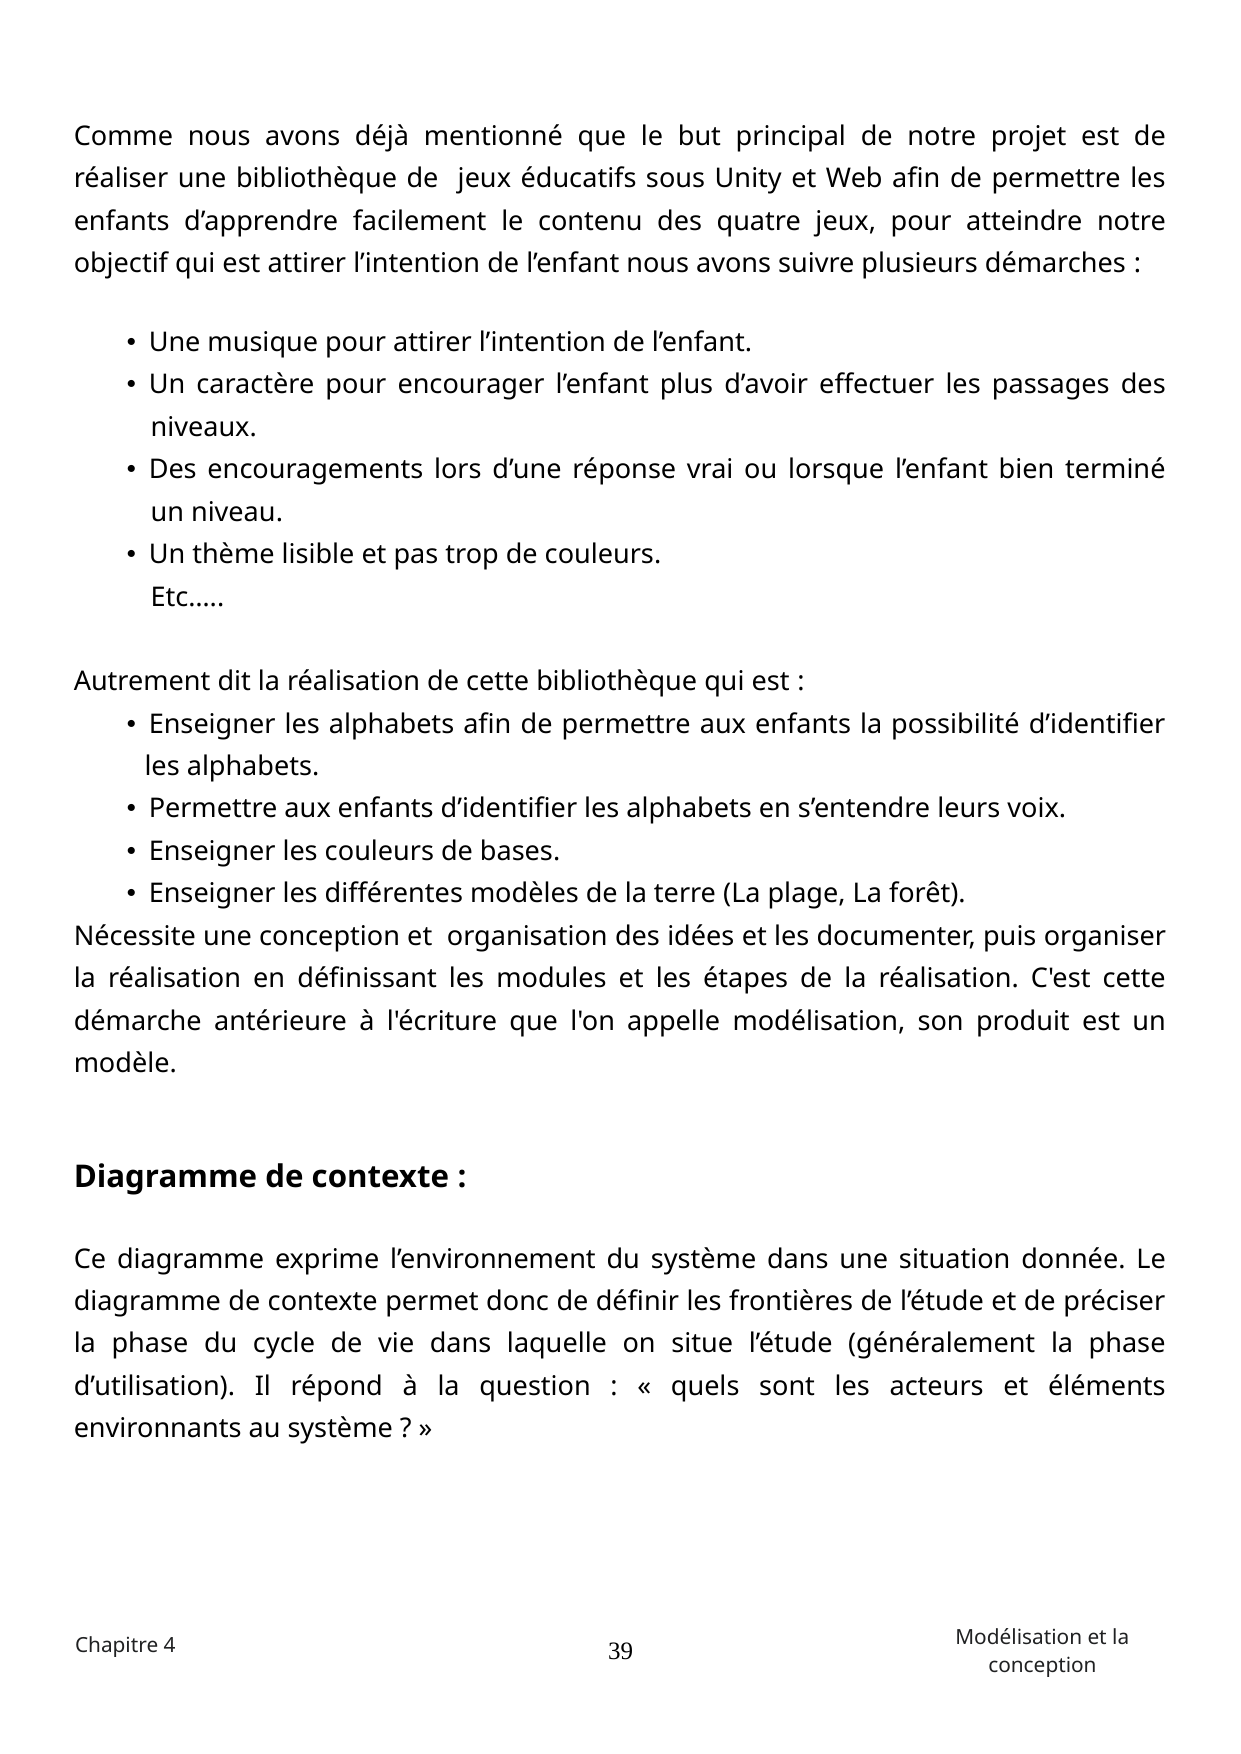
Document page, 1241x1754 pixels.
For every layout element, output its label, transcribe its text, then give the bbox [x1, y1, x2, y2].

list Permettre aux enfants d’identifier les alphabets en s’entendre leurs voix. [127, 789, 1167, 826]
list Enseigner les alphabets afin de permettre aux enfants la possibilité d’identifier les alphabets. [127, 704, 1167, 783]
text Ce diagramme exprime l’environnement du système dans une situation donnée. Le diagramme de contexte permet donc de définir les frontières de l’étude et de préciser la phase du cycle de vie dans laquelle on situe l’étude (généralement la phase d’utilisation). Il répond à la question : « quels sont les acteurs et éléments environnants au système ? » [73, 1239, 1167, 1446]
list Un thème lisible et pas trop de couleurs. [127, 534, 1167, 571]
text Diagramme de contexte : [73, 1154, 1167, 1196]
list Un caractère pour encourager l’enfant plus d’avoir effectuer les passages des niveaux. [127, 365, 1167, 444]
text Nécessite une conception et organisation des idées et les documenter, puis organiser la réalisation en définissant les modules et les étapes de la réalisation. C'est cette démarche antérieure à l'écriture que l'on appelle modélisation, son produit est un modèle. [73, 916, 1167, 1080]
list Une musique pour attirer l’intention de l’enfant. [127, 323, 1167, 359]
list Autrement dit la réalisation de cette bibliothèque qui est : [73, 662, 1167, 699]
text Comme nous avons déjà mentionné que le but principal de notre projet est de réaliser une bibliothèque de jeux éducatifs sous Unity et Web afin de permettre les enfants d’apprendre facilement le contenu des quatre jeux, pour atteindre notre objectif qui est attirer l’intention de l’enfant nous avons suivre plusieurs démarches : [73, 116, 1167, 280]
list Des encouragements lors d’une réponse vrai ou lorsque l’enfant bien terminé un niveau. [127, 450, 1167, 529]
list Enseigner les différentes modèles de la terre (La plage, La forêt). [127, 874, 1167, 911]
list Enseigner les couleurs de bases. [127, 831, 1167, 868]
list Etc….. [127, 577, 1167, 614]
